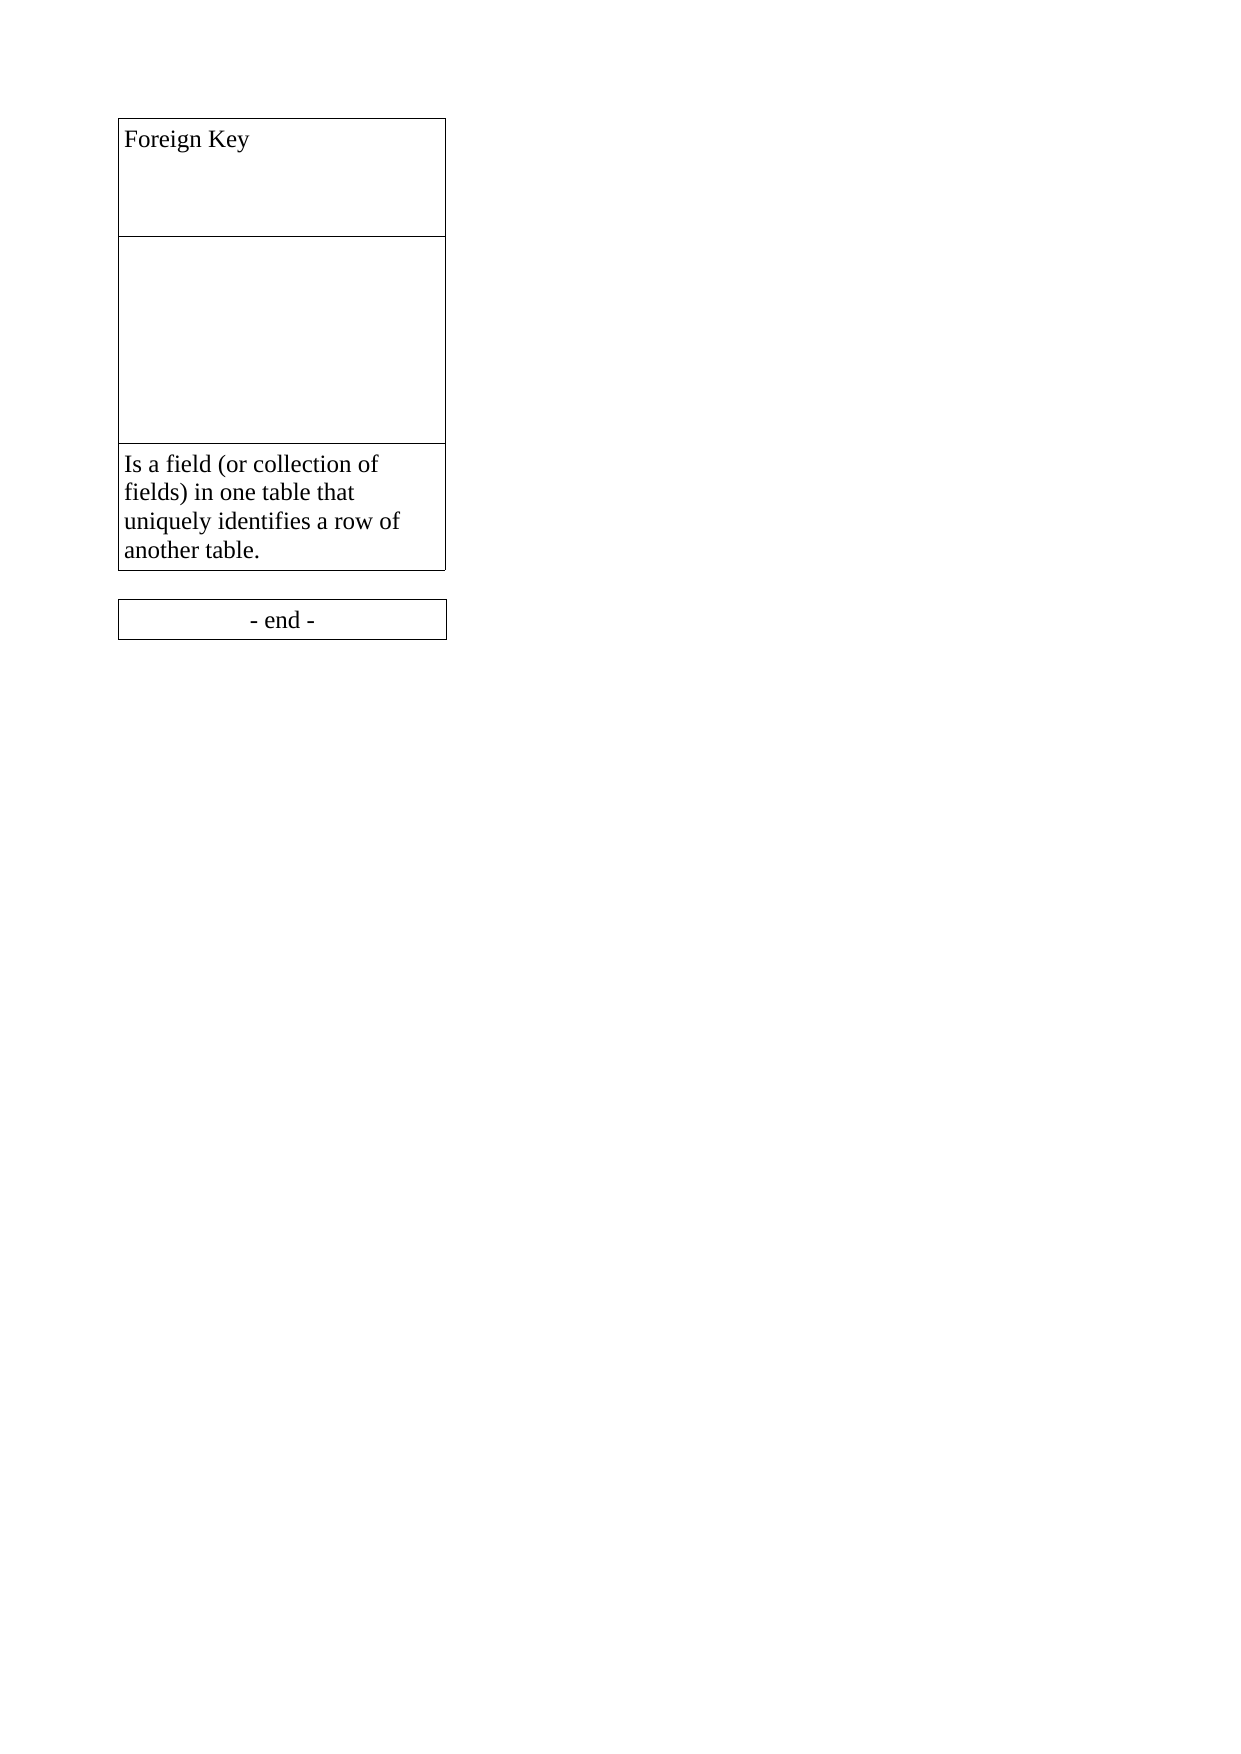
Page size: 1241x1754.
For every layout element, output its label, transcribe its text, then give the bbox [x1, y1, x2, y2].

table_cell [119, 237, 445, 443]
table_header - end - [119, 600, 446, 639]
table_cell Is a field (or collection of fields) in one table that uniquely identifies a row of another table. [119, 444, 445, 569]
table_header Foreign Key [119, 119, 445, 236]
